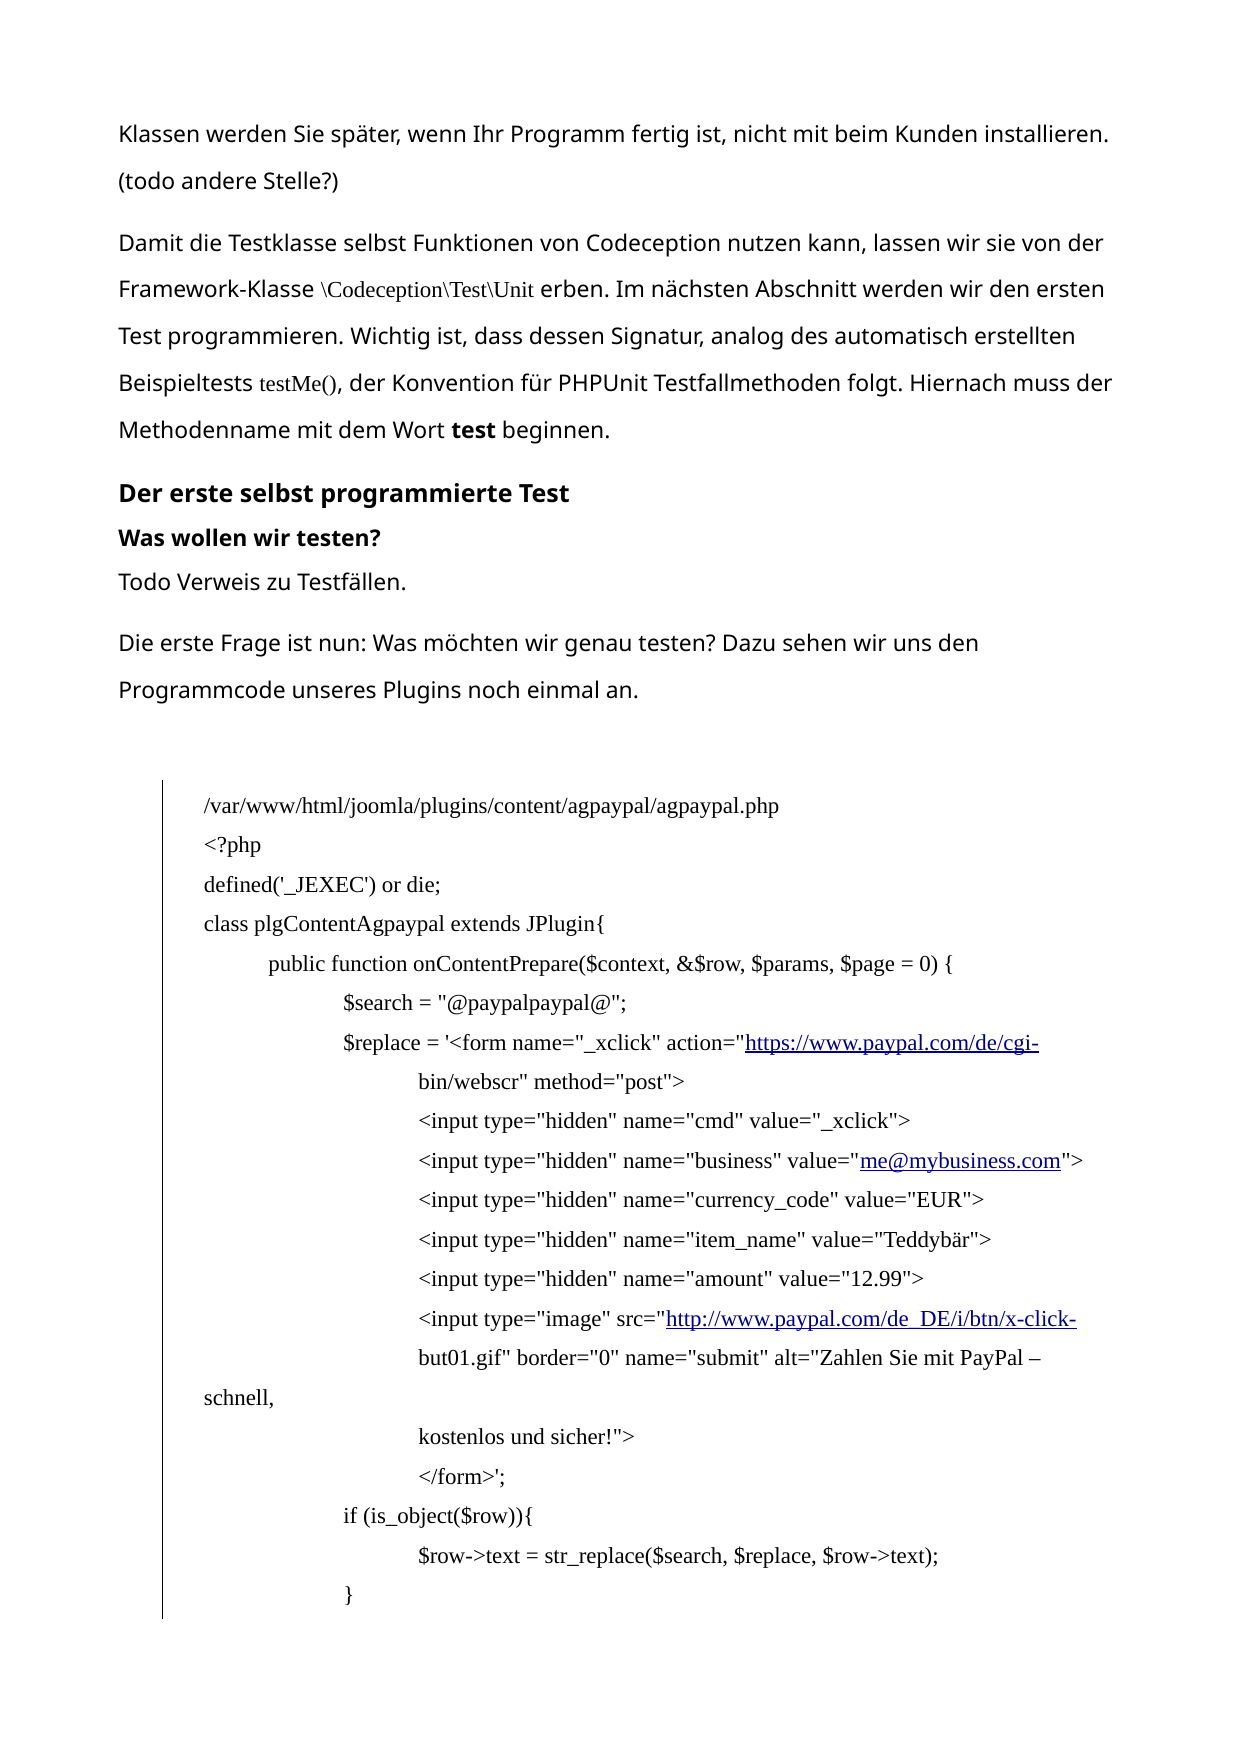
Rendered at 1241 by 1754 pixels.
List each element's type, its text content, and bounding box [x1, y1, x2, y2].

text Klassen werden Sie später, wenn Ihr Programm fertig ist, nicht mit beim Kunden installieren. (todo andere Stelle?) [118, 118, 1122, 196]
text Todo Verweis zu Testfällen. [118, 566, 1122, 597]
subtitle Was wollen wir testen? [118, 522, 1122, 553]
list /var/www/html/joomla/plugins/content/agpaypal/agpaypal.php <?php defined('_JEXEC') or die; class plgContentAgpaypal extends JPlugin{ public function onContentPrepare($context, &$row, $params, $page = 0) { $search = "@paypalpaypal@"; $replace = '<form name="_xclick" action="https://www.paypal.com/de/cgi- bin/webscr" method="post"> <input type="hidden" name="cmd" value="_xclick"> <input type="hidden" name="business" value="me@mybusiness.com"> <input type="hidden" name="currency_code" value="EUR"> <input type="hidden" name="item_name" value="Teddybär"> <input type="hidden" name="amount" value="12.99"> <input type="image" src="http://www.paypal.com/de_DE/i/btn/x-click- but01.gif" border="0" name="submit" alt="Zahlen Sie mit PayPal – schnell, kostenlos und sicher!"> </form>'; if (is_object($row)){ $row->text = str_replace($search, $replace, $row->text); } [163, 780, 1122, 1619]
text Damit die Testklasse selbst Funktionen von Codeception nutzen kann, lassen wir sie von der Framework-Klasse \Codeception\Test\Unit erben. Im nächsten Abschnitt werden wir den ersten Test programmieren. Wichtig ist, dass dessen Signatur, analog des automatisch erstellten Beispieltests testMe(), der Konvention für PHPUnit Testfallmethoden folgt. Hiernach muss der Methodenname mit dem Wort test beginnen. [118, 226, 1122, 445]
subtitle Der erste selbst programmierte Test [118, 475, 1122, 509]
text Die erste Frage ist nun: Was möchten wir genau testen? Dazu sehen wir uns den Programmcode unseres Plugins noch einmal an. [118, 627, 1122, 705]
